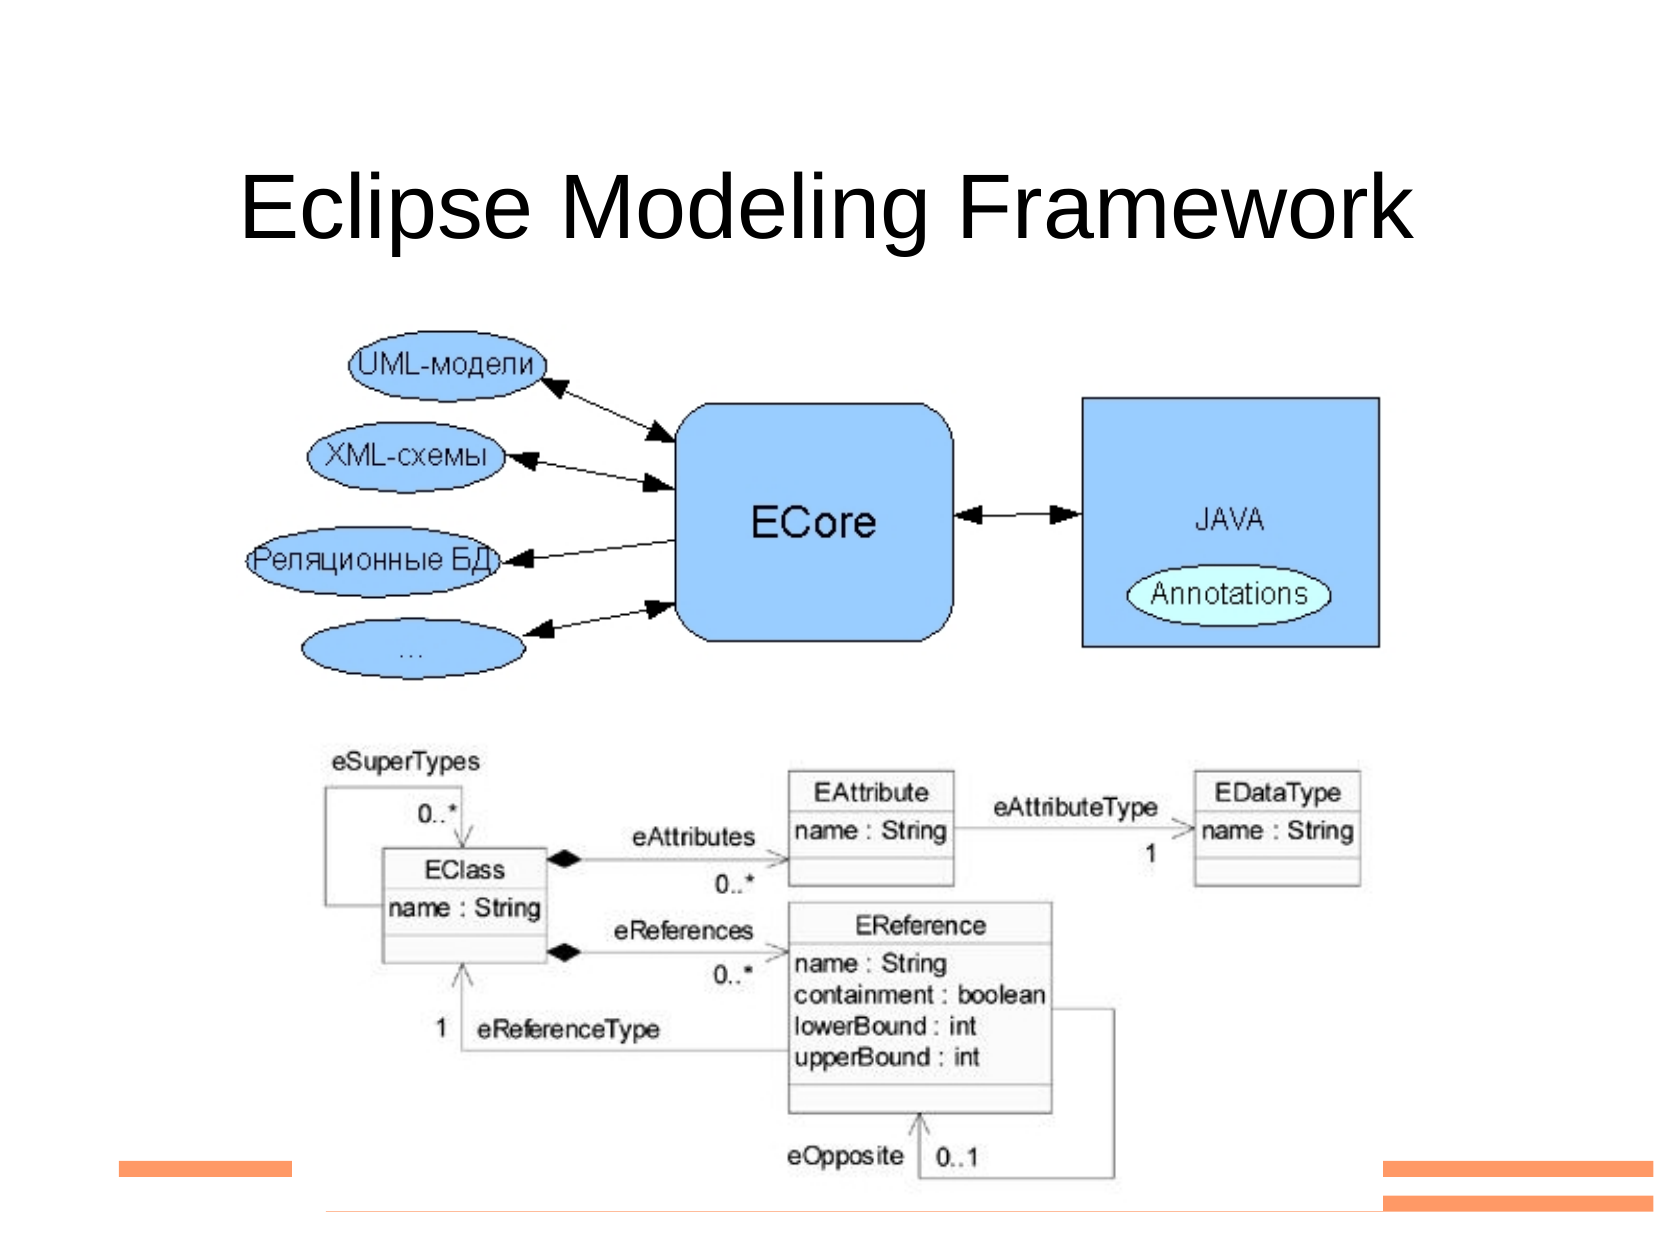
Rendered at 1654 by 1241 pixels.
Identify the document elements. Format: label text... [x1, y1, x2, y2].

picture [292, 725, 1383, 1211]
title Eclipse Modeling Framework [121, 110, 1534, 303]
picture [236, 295, 1418, 709]
